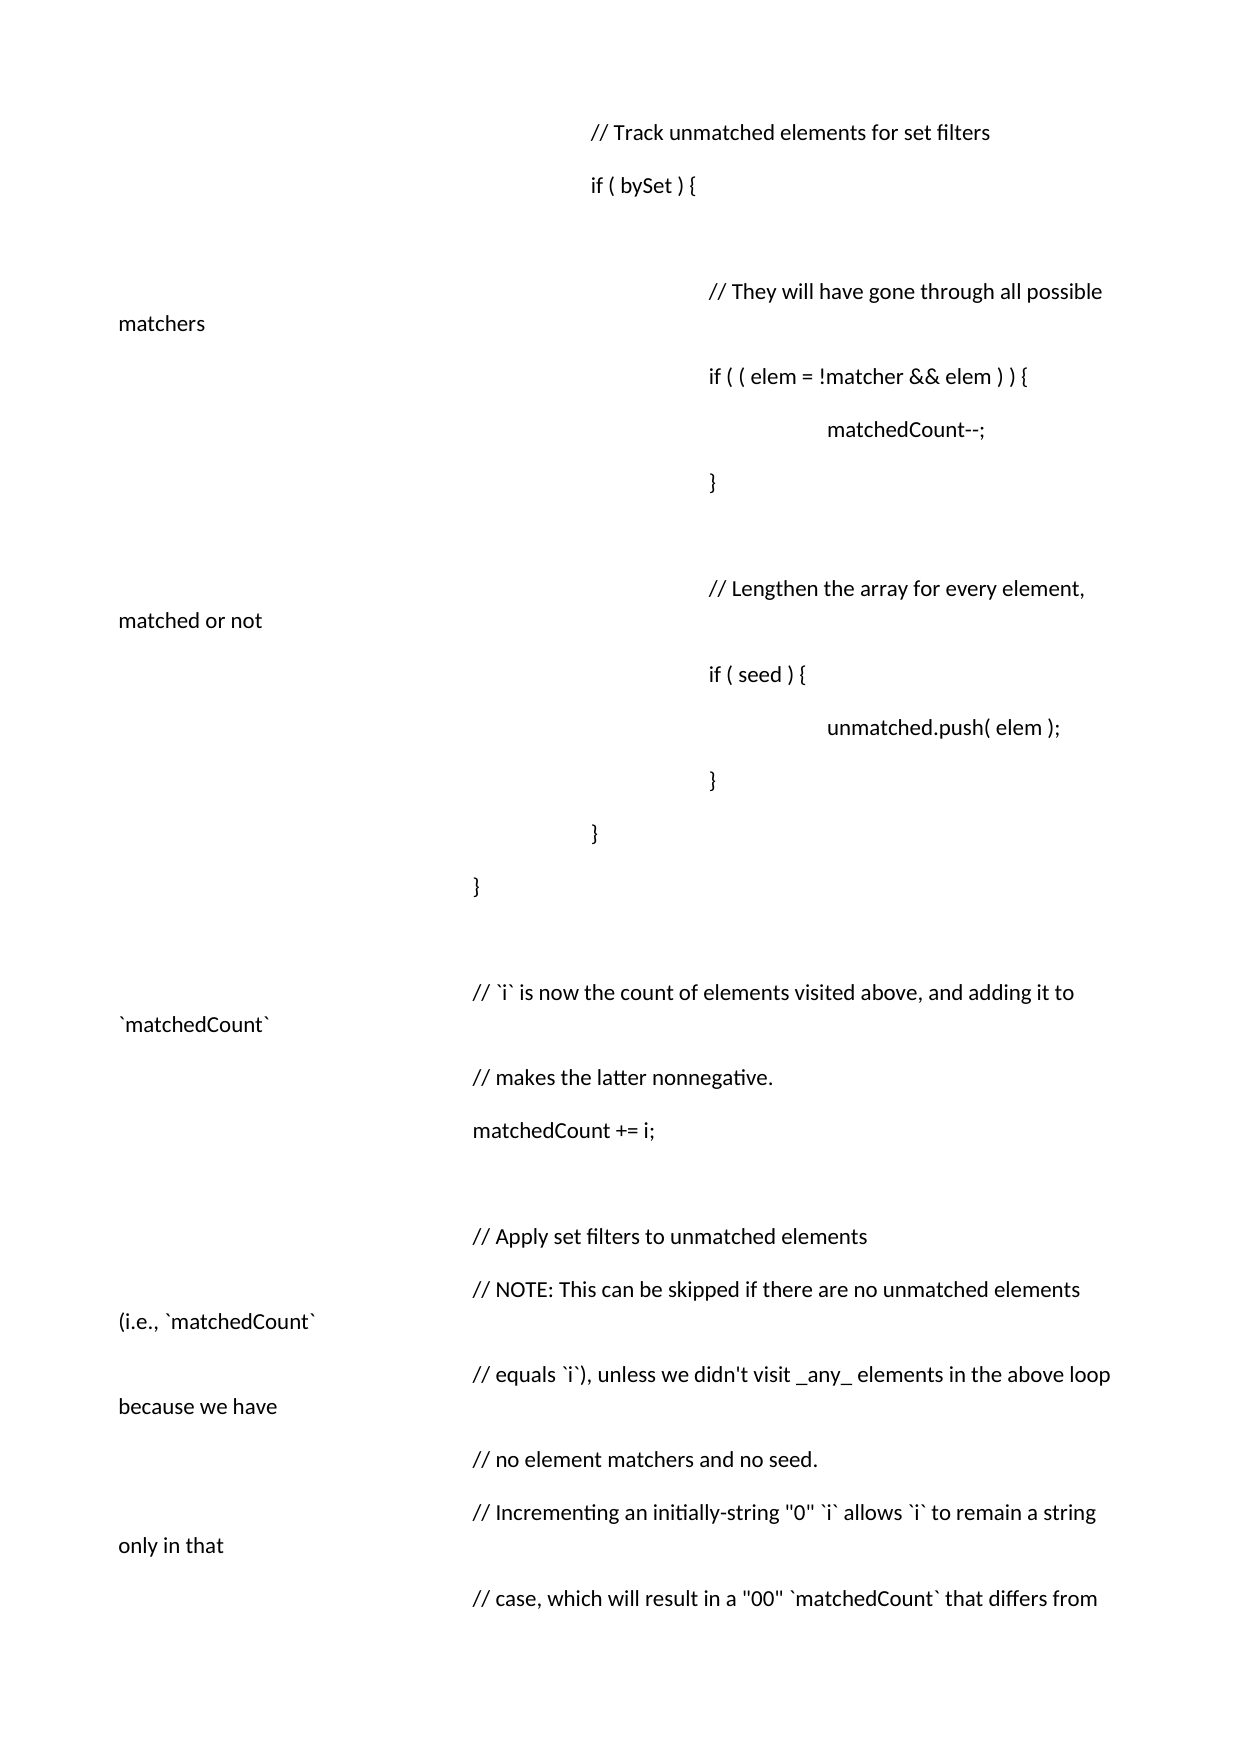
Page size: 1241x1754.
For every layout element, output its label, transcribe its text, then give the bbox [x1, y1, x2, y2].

text // Track unmatched elements for set filters [118, 118, 1122, 146]
text unmatched.push( elem ); [118, 713, 1122, 741]
text matchedCount += i; [118, 1116, 1122, 1144]
text // Lengthen the array for every element, matched or not [118, 574, 1122, 635]
text if ( bySet ) { [118, 171, 1122, 199]
text if ( ( elem = !matcher && elem ) ) { [118, 362, 1122, 390]
text // NOTE: This can be skipped if there are no unmatched elements (i.e., `matchedCount` [118, 1275, 1122, 1335]
text } [118, 766, 1122, 794]
text // makes the latter nonnegative. [118, 1063, 1122, 1091]
text // equals `i`), unless we didn't visit _any_ elements in the above loop because we have [118, 1360, 1122, 1421]
text } [118, 468, 1122, 496]
text } [118, 872, 1122, 900]
text // They will have gone through all possible matchers [118, 277, 1122, 337]
text // case, which will result in a "00" `matchedCount` that differs from [118, 1584, 1122, 1612]
text // no element matchers and no seed. [118, 1446, 1122, 1473]
text matchedCount--; [118, 415, 1122, 443]
text if ( seed ) { [118, 660, 1122, 688]
text // Apply set filters to unmatched elements [118, 1222, 1122, 1250]
text } [118, 819, 1122, 847]
text // Incrementing an initially-string "0" `i` allows `i` to remain a string only in that [118, 1498, 1122, 1559]
text // `i` is now the count of elements visited above, and adding it to `matchedCount` [118, 978, 1122, 1038]
